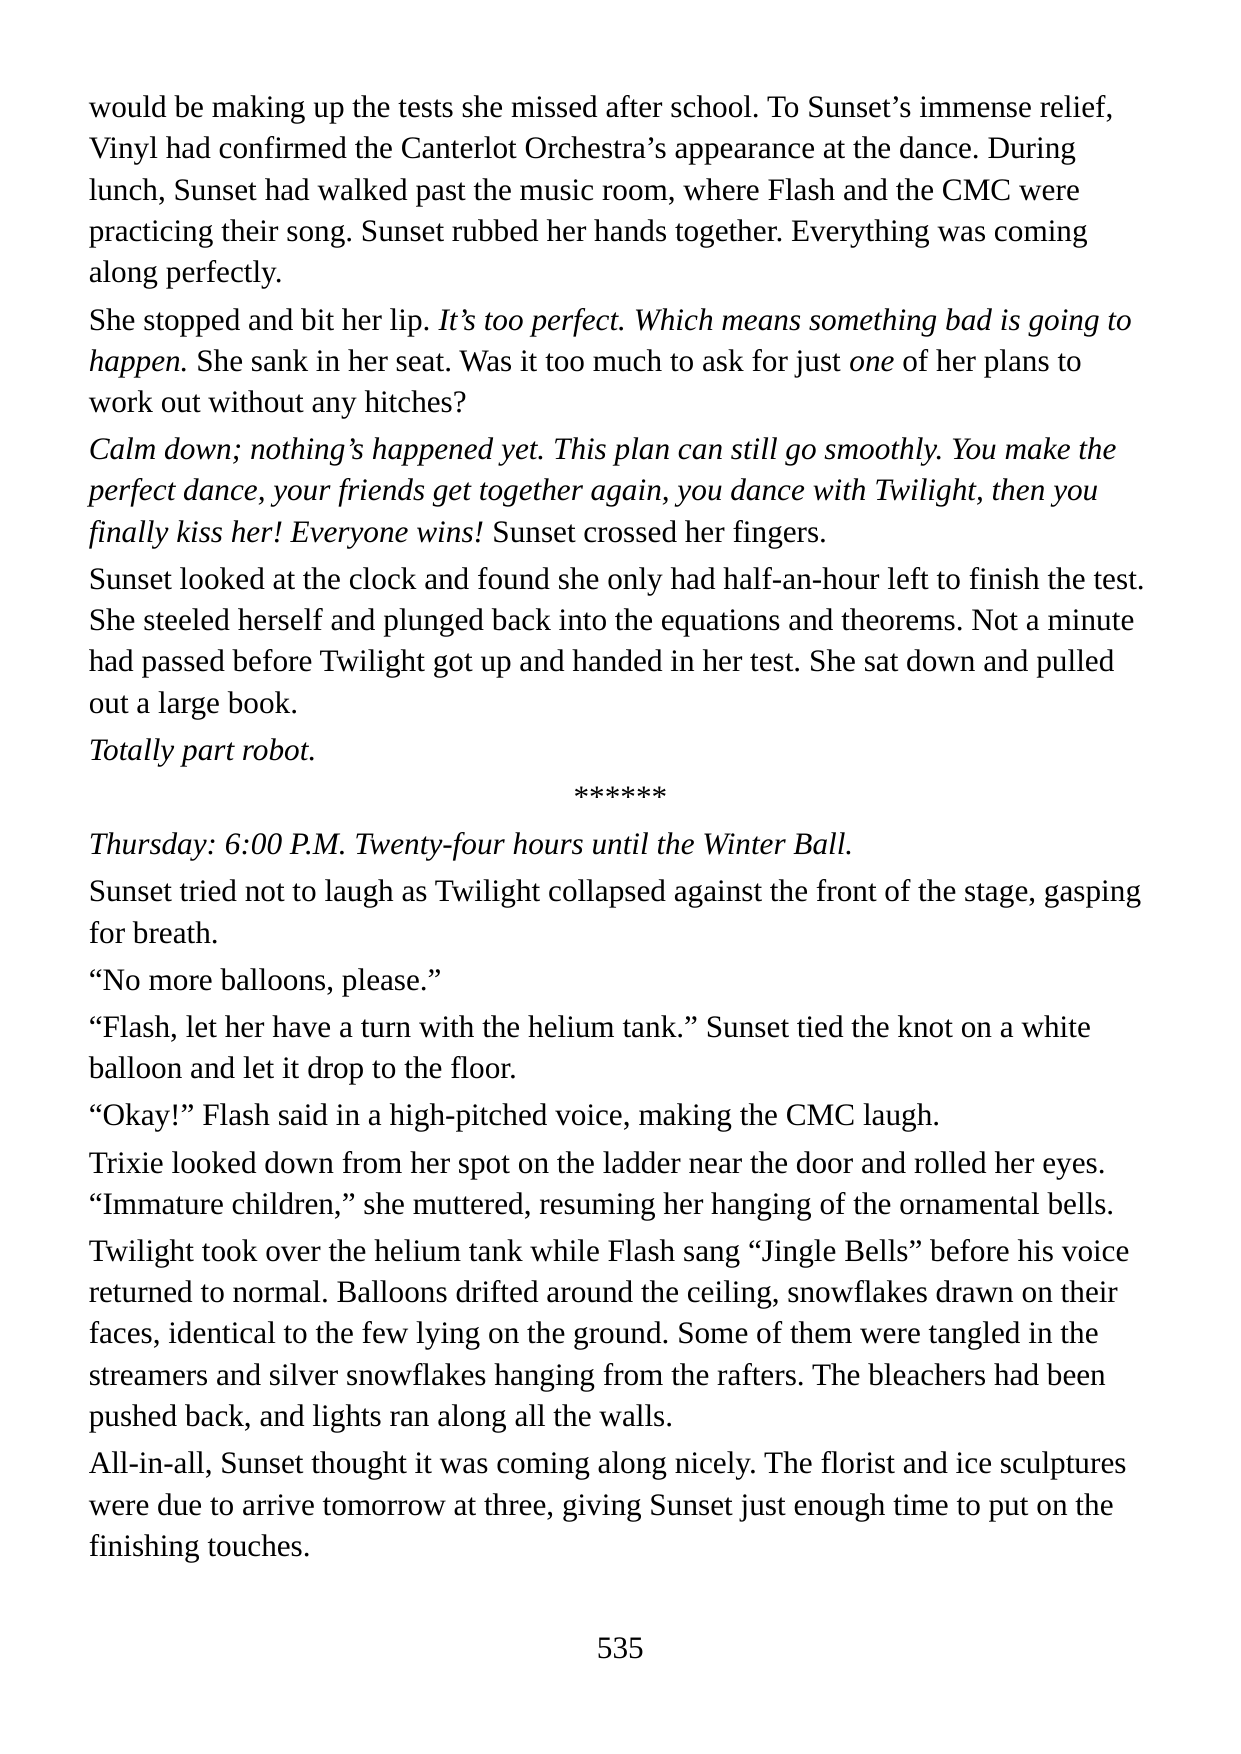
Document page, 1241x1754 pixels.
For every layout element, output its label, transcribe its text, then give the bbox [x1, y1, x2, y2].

text Trixie looked down from her spot on the ladder near the door and rolled her eyes. “Immature children,” she muttered, resuming her hanging of the ornamental bells. [88, 1144, 1152, 1221]
text She stopped and bit her lip. It’s too perfect. Which means something bad is going to happen. She sank in her seat. Was it too much to ask for just one of her plans to work out without any hitches? [88, 301, 1152, 419]
text Sunset looked at the clock and found she only had half-an-hour left to finish the test. She steeled herself and plunged back into the equations and theorems. Not a minute had passed before Twilight got up and handed in her test. She sat down and pulled out a large book. [88, 560, 1152, 720]
text Totally part robot. [88, 731, 1152, 767]
text Sunset tried not to laugh as Twilight collapsed against the front of the stage, gasping for breath. [88, 873, 1152, 950]
text would be making up the tests she missed after school. To Sunset’s immense relief, Vinyl had confirmed the Canterlot Orchestra’s appearance at the dance. During lunch, Sunset had walked past the music room, where Flash and the CMC were practicing their song. Sunset rubbed her hands together. Everything was coming along perfectly. [88, 88, 1152, 289]
text ****** [88, 778, 1152, 814]
text “No more balloons, please.” [88, 961, 1152, 997]
text “Okay!” Flash said in a high-pitched voice, making the CMC laugh. [88, 1097, 1152, 1133]
text All-in-all, Sunset thought it was coming along nicely. The florist and ice sculptures were due to arrive tomorrow at three, giving Sunset just enough time to put on the finishing touches. [88, 1444, 1152, 1563]
text Thursday: 6:00 P.M. Twenty-four hours until the Winter Ball. [88, 825, 1152, 861]
text “Flash, let her have a turn with the helium tank.” Sunset tied the knot on a white balloon and let it drop to the floor. [88, 1008, 1152, 1085]
text Twilight took over the helium tank while Flash sang “Jingle Bells” before his voice returned to normal. Balloons drifted around the ceiling, snowflakes drawn on their faces, identical to the few lying on the ground. Some of them were tangled in the streamers and silver snowflakes hanging from the rafters. The bleachers had been pushed back, and lights ran along all the walls. [88, 1232, 1152, 1433]
text Calm down; nothing’s happened yet. This plan can still go smoothly. You make the perfect dance, your friends get together again, you dance with Twilight, then you finally kiss her! Everyone wins! Sunset crossed her fingers. [88, 430, 1152, 549]
